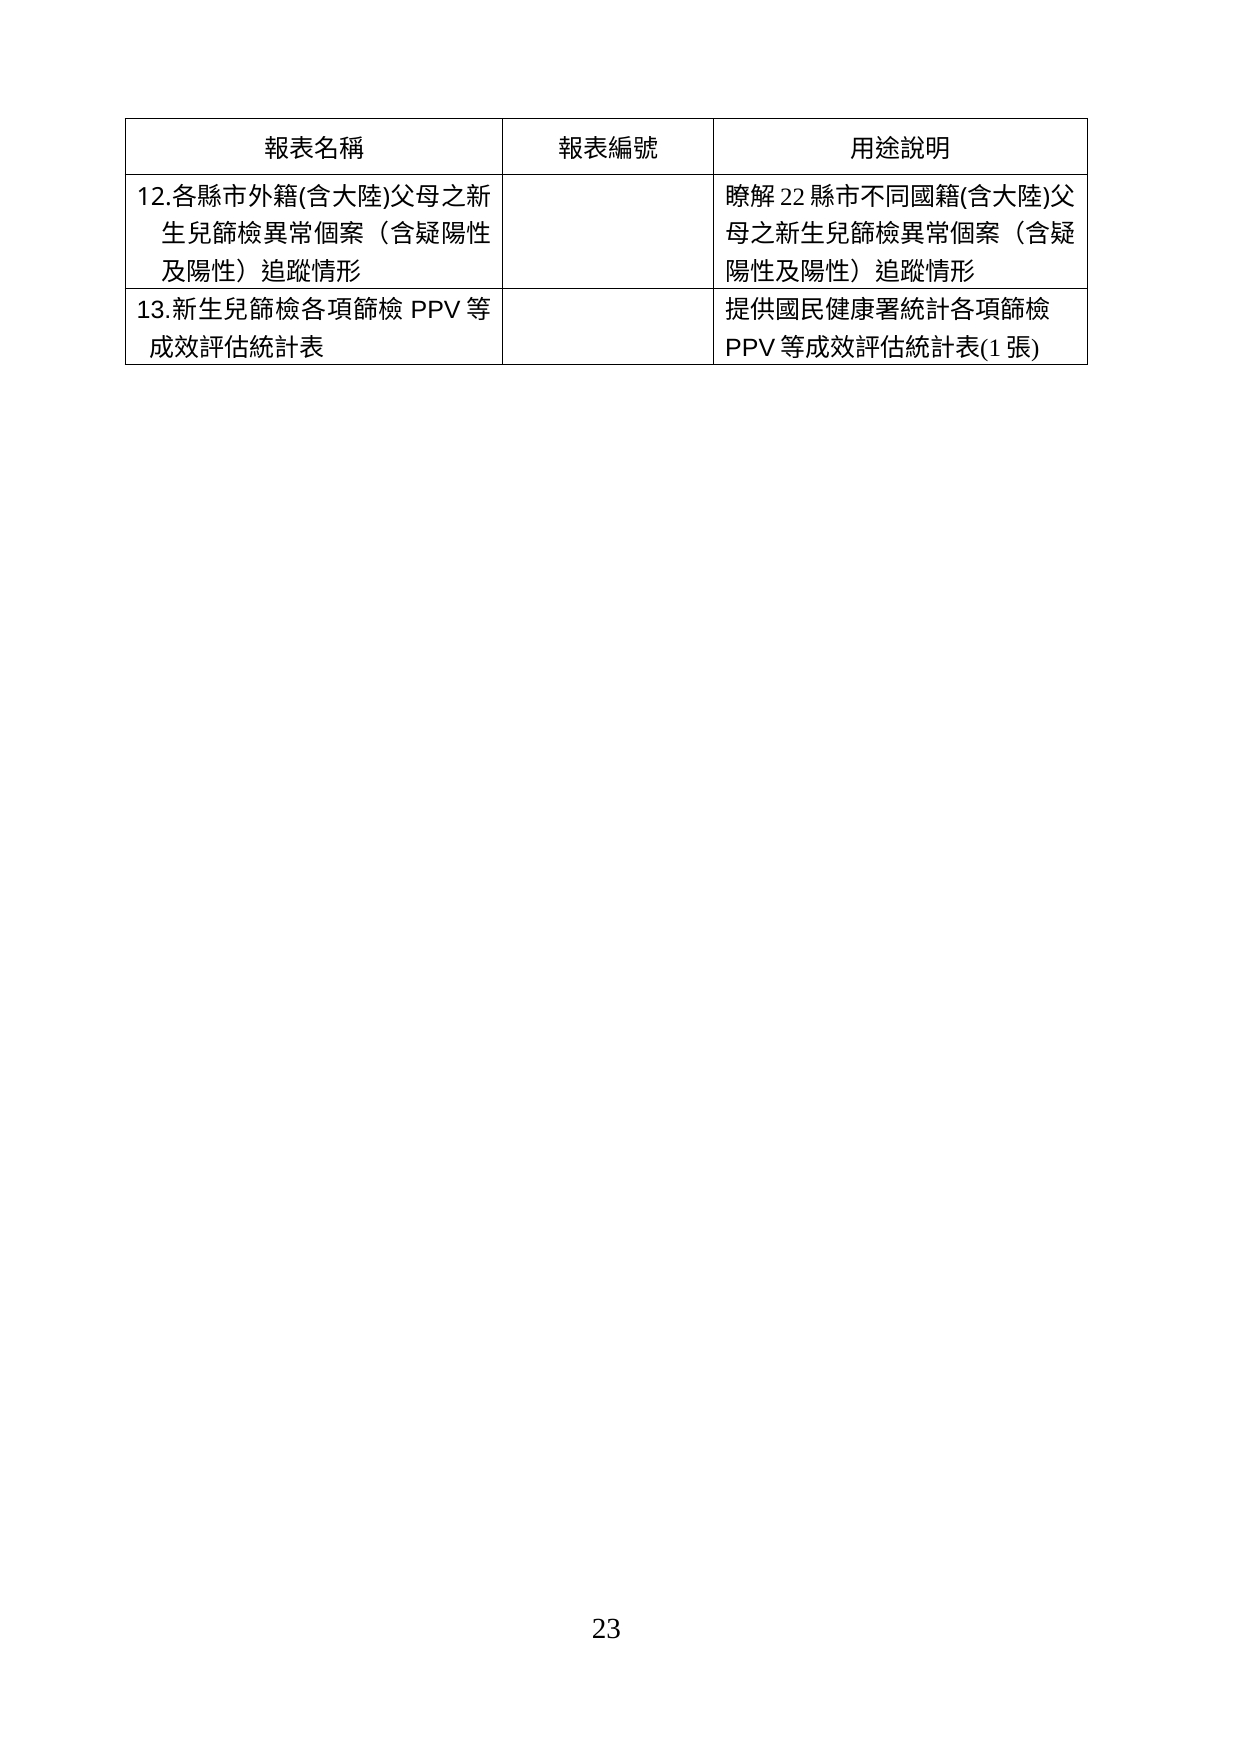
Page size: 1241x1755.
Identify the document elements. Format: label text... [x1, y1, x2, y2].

table_cell 提供國民健康署統計各項篩檢PPV等成效評估統計表(1張) [714, 289, 1087, 363]
table_cell [503, 289, 713, 363]
table_header 報表名稱 [126, 119, 502, 174]
table_header 報表編號 [503, 119, 713, 174]
table_cell 12.各縣市外籍(含大陸)父母之新生兒篩檢異常個案（含疑陽性及陽性）追蹤情形 [126, 175, 502, 287]
table_cell 13.新生兒篩檢各項篩檢PPV等成效評估統計表 [126, 289, 502, 363]
table_cell 瞭解22縣市不同國籍(含大陸)父母之新生兒篩檢異常個案（含疑陽性及陽性）追蹤情形 [714, 175, 1087, 287]
table_header 用途說明 [714, 119, 1087, 174]
table_cell [503, 175, 713, 287]
